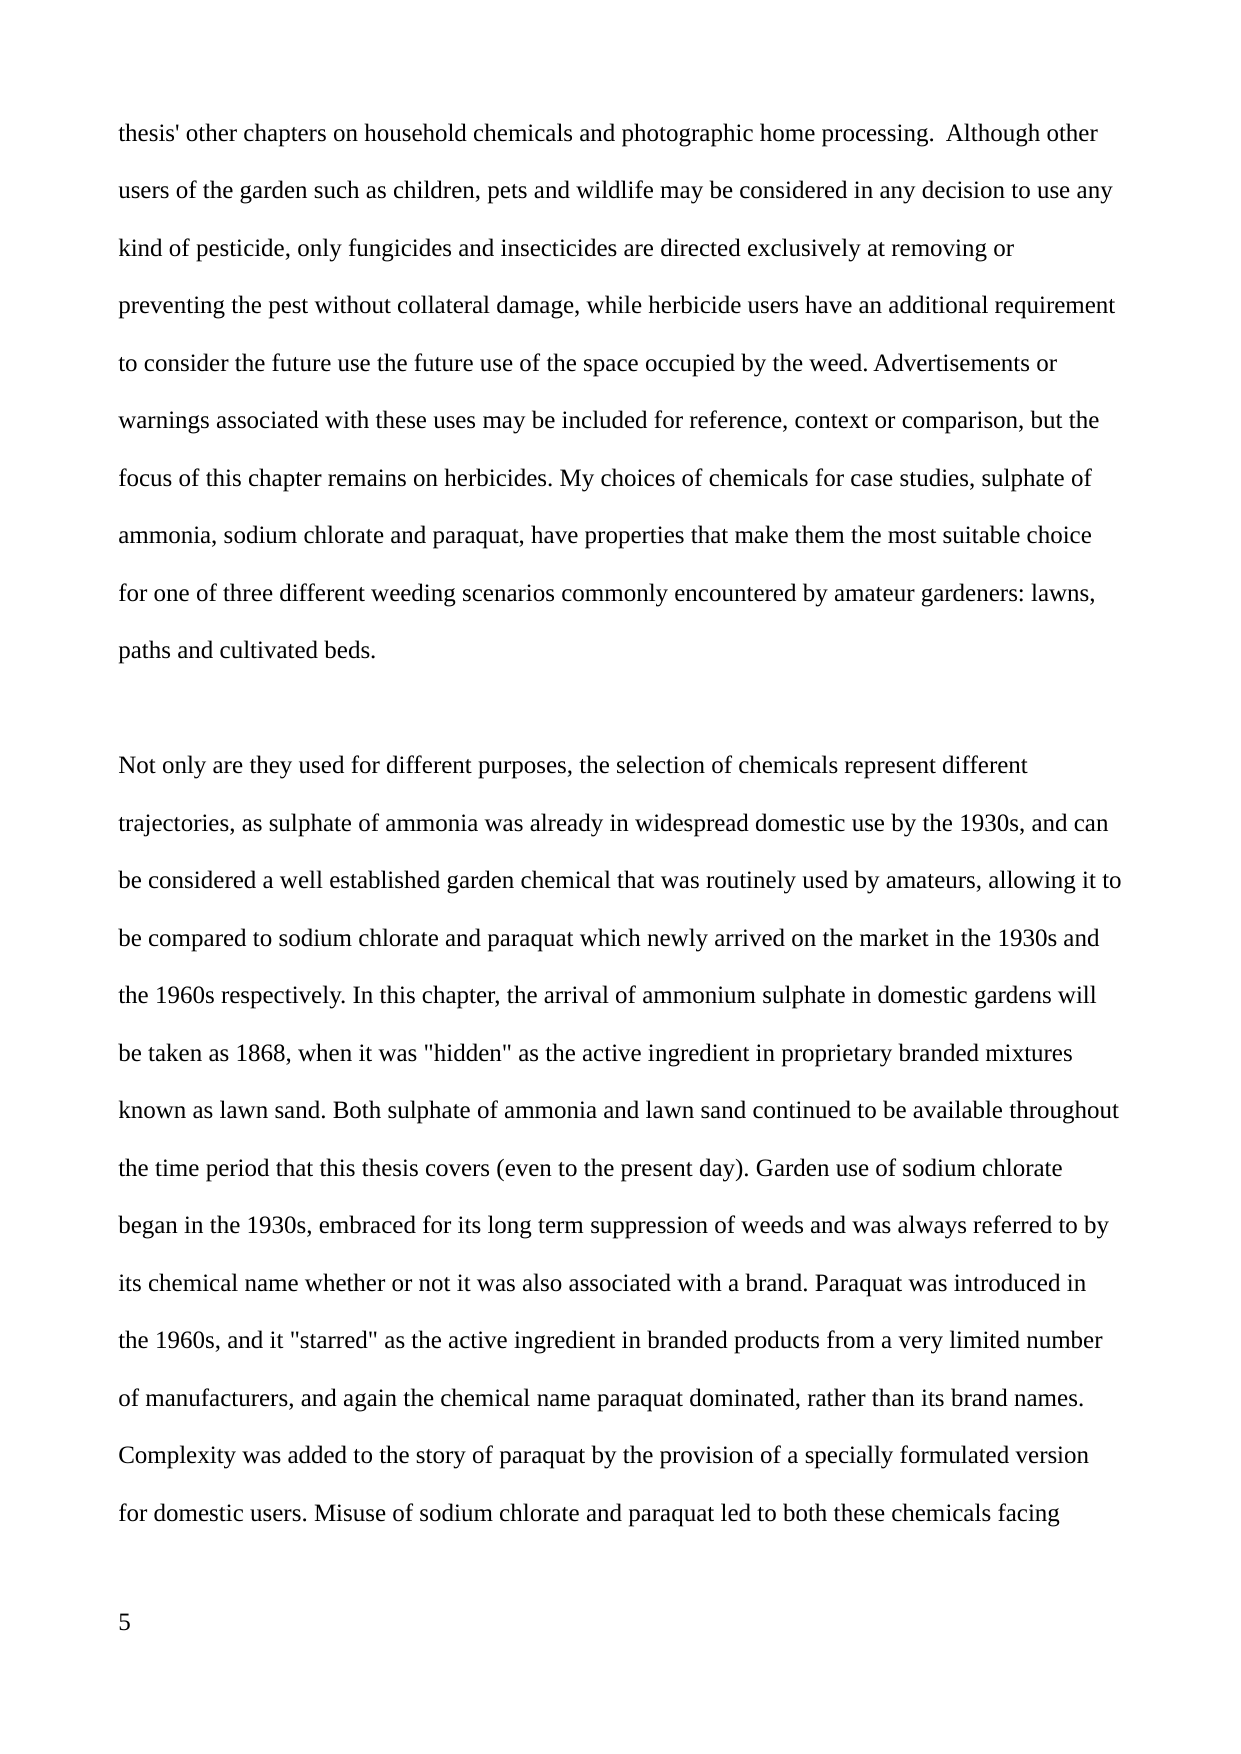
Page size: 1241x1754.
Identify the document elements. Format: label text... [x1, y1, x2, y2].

text thesis' other chapters on household chemicals and photographic home processing. Although other users of the garden such as children, pets and wildlife may be considered in any decision to use any kind of pesticide, only fungicides and insecticides are directed exclusively at removing or preventing the pest without collateral damage, while herbicide users have an additional requirement to consider the future use the future use of the space occupied by the weed. Advertisements or warnings associated with these uses may be included for reference, context or comparison, but the focus of this chapter remains on herbicides. My choices of chemicals for case studies, sulphate of ammonia, sodium chlorate and paraquat, have properties that make them the most suitable choice for one of three different weeding scenarios commonly encountered by amateur gardeners: lawns, paths and cultivated beds. [118, 118, 1122, 664]
text Not only are they used for different purposes, the selection of chemicals represent different trajectories, as sulphate of ammonia was already in widespread domestic use by the 1930s, and can be considered a well established garden chemical that was routinely used by amateurs, allowing it to be compared to sodium chlorate and paraquat which newly arrived on the market in the 1930s and the 1960s respectively. In this chapter, the arrival of ammonium sulphate in domestic gardens will be taken as 1868, when it was "hidden" as the active ingredient in proprietary branded mixtures known as lawn sand. Both sulphate of ammonia and lawn sand continued to be available throughout the time period that this thesis covers (even to the present day). Garden use of sodium chlorate began in the 1930s, embraced for its long term suppression of weeds and was always referred to by its chemical name whether or not it was also associated with a brand. Paraquat was introduced in the 1960s, and it "starred" as the active ingredient in branded products from a very limited number of manufacturers, and again the chemical name paraquat dominated, rather than its brand names. Complexity was added to the story of paraquat by the provision of a specially formulated version for domestic users. Misuse of sodium chlorate and paraquat led to both these chemicals facing [118, 751, 1122, 1527]
